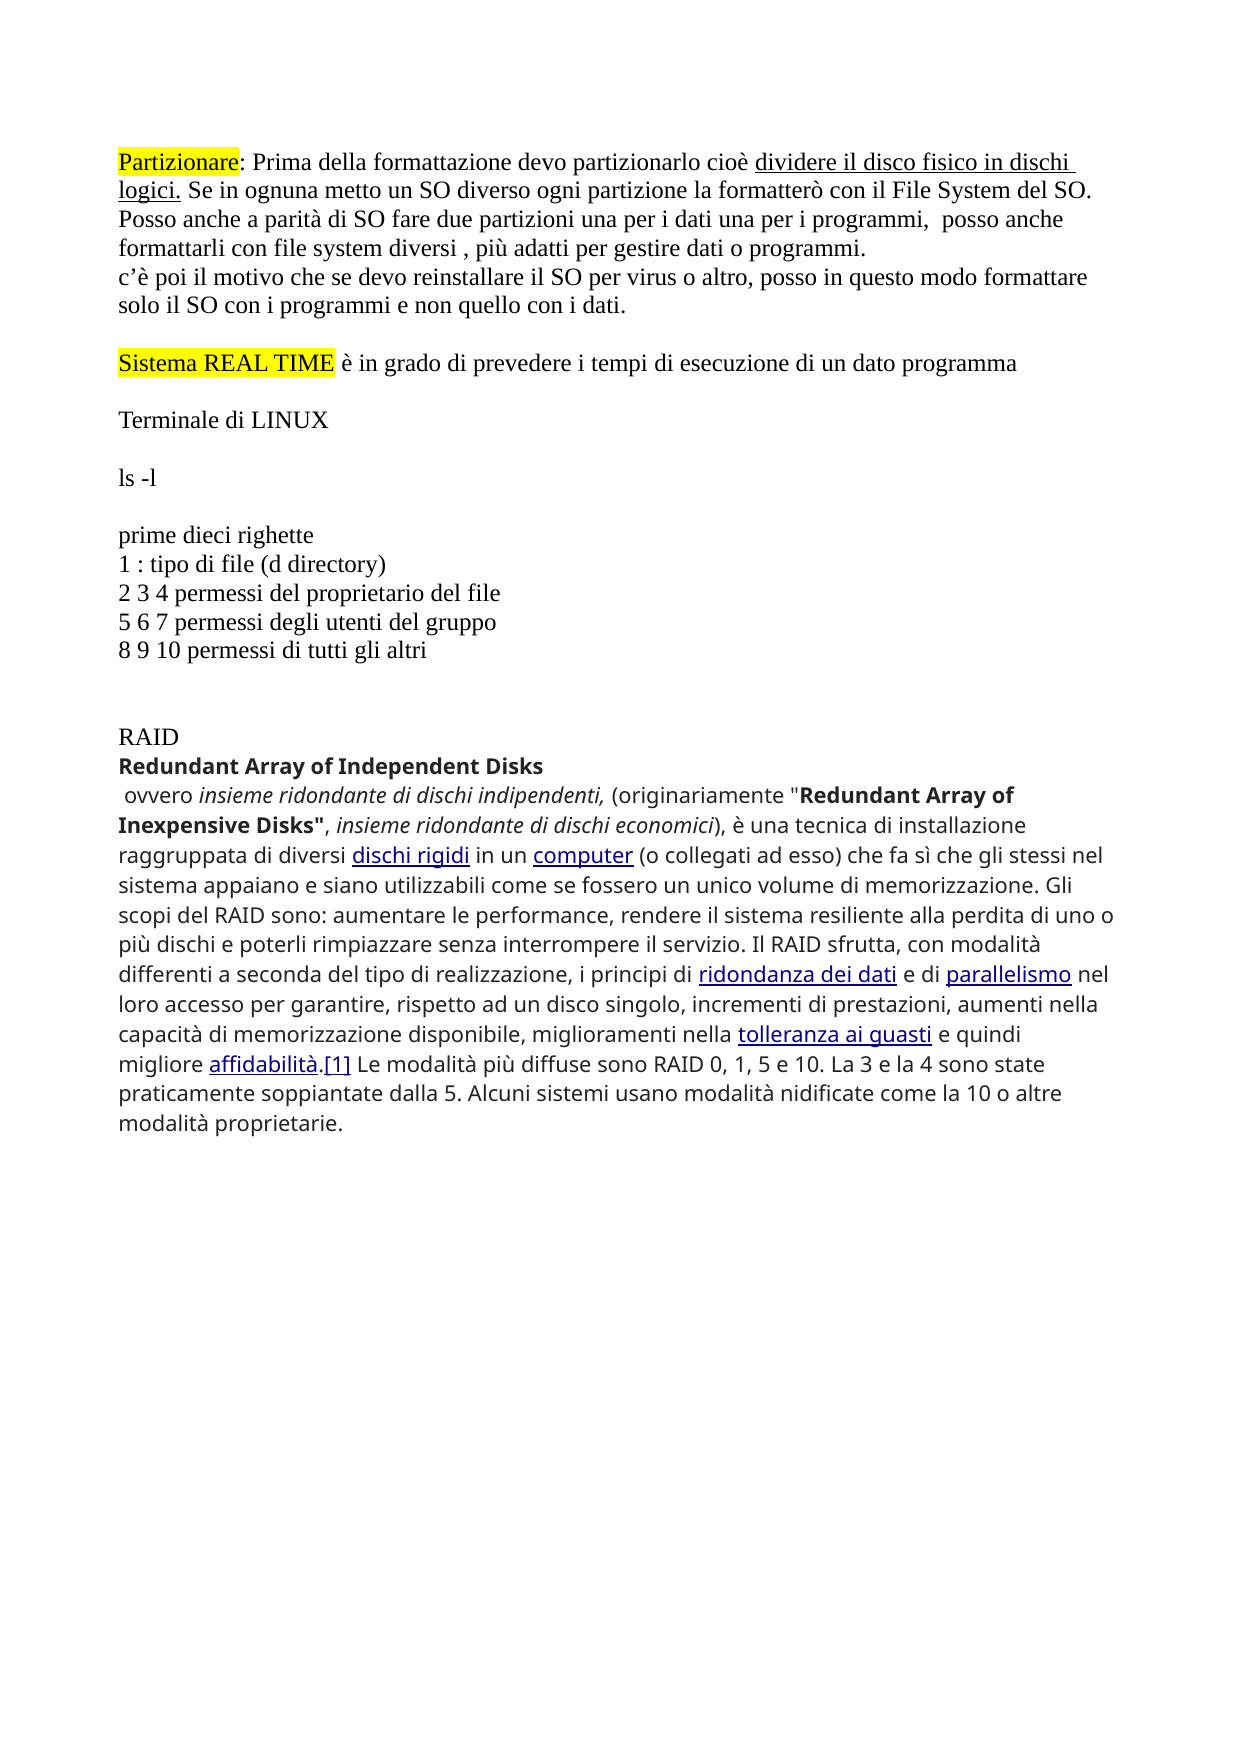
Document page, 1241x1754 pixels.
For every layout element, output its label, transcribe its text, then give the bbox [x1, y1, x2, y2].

text prime dieci righette [118, 521, 1122, 549]
text 8 9 10 permessi di tutti gli altri [118, 636, 1122, 664]
text Partizionare: Prima della formattazione devo partizionarlo cioè dividere il disco fisico in dischi logici. Se in ognuna metto un SO diverso ogni partizione la formatterò con il File System del SO. [118, 147, 1122, 204]
text Sistema REAL TIME è in grado di prevedere i tempi di esecuzione di un dato programma [118, 348, 1122, 377]
text ls -l [118, 463, 1122, 492]
text RAID [118, 722, 1122, 751]
text Posso anche a parità di SO fare due partizioni una per i dati una per i programmi, posso anche formattarli con file system diversi , più adatti per gestire dati o programmi. [118, 204, 1122, 262]
text c’è poi il motivo che se devo reinstallare il SO per virus o altro, posso in questo modo formattare solo il SO con i programmi e non quello con i dati. [118, 262, 1122, 319]
text Terminale di LINUX [118, 406, 1122, 434]
text 1 : tipo di file (d directory) [118, 549, 1122, 578]
text Redundant Array of Independent Disks [118, 751, 1122, 780]
text 5 6 7 permessi degli utenti del gruppo [118, 607, 1122, 636]
text 2 3 4 permessi del proprietario del file [118, 578, 1122, 607]
text ovvero insieme ridondante di dischi indipendenti, (originariamente "Redundant Array of Inexpensive Disks", insieme ridondante di dischi economici), è una tecnica di installazione raggruppata di diversi dischi rigidi in un computer (o collegati ad esso) che fa sì che gli stessi nel sistema appaiano e siano utilizzabili come se fossero un unico volume di memorizzazione. Gli scopi del RAID sono: aumentare le performance, rendere il sistema resiliente alla perdita di uno o più dischi e poterli rimpiazzare senza interrompere il servizio. Il RAID sfrutta, con modalità differenti a seconda del tipo di realizzazione, i principi di ridondanza dei dati e di parallelismo nel loro accesso per garantire, rispetto ad un disco singolo, incrementi di prestazioni, aumenti nella capacità di memorizzazione disponibile, miglioramenti nella tolleranza ai guasti e quindi migliore affidabilità.[1] Le modalità più diffuse sono RAID 0, 1, 5 e 10. La 3 e la 4 sono state praticamente soppiantate dalla 5. Alcuni sistemi usano modalità nidificate come la 10 o altre modalità proprietarie. [118, 780, 1122, 1138]
